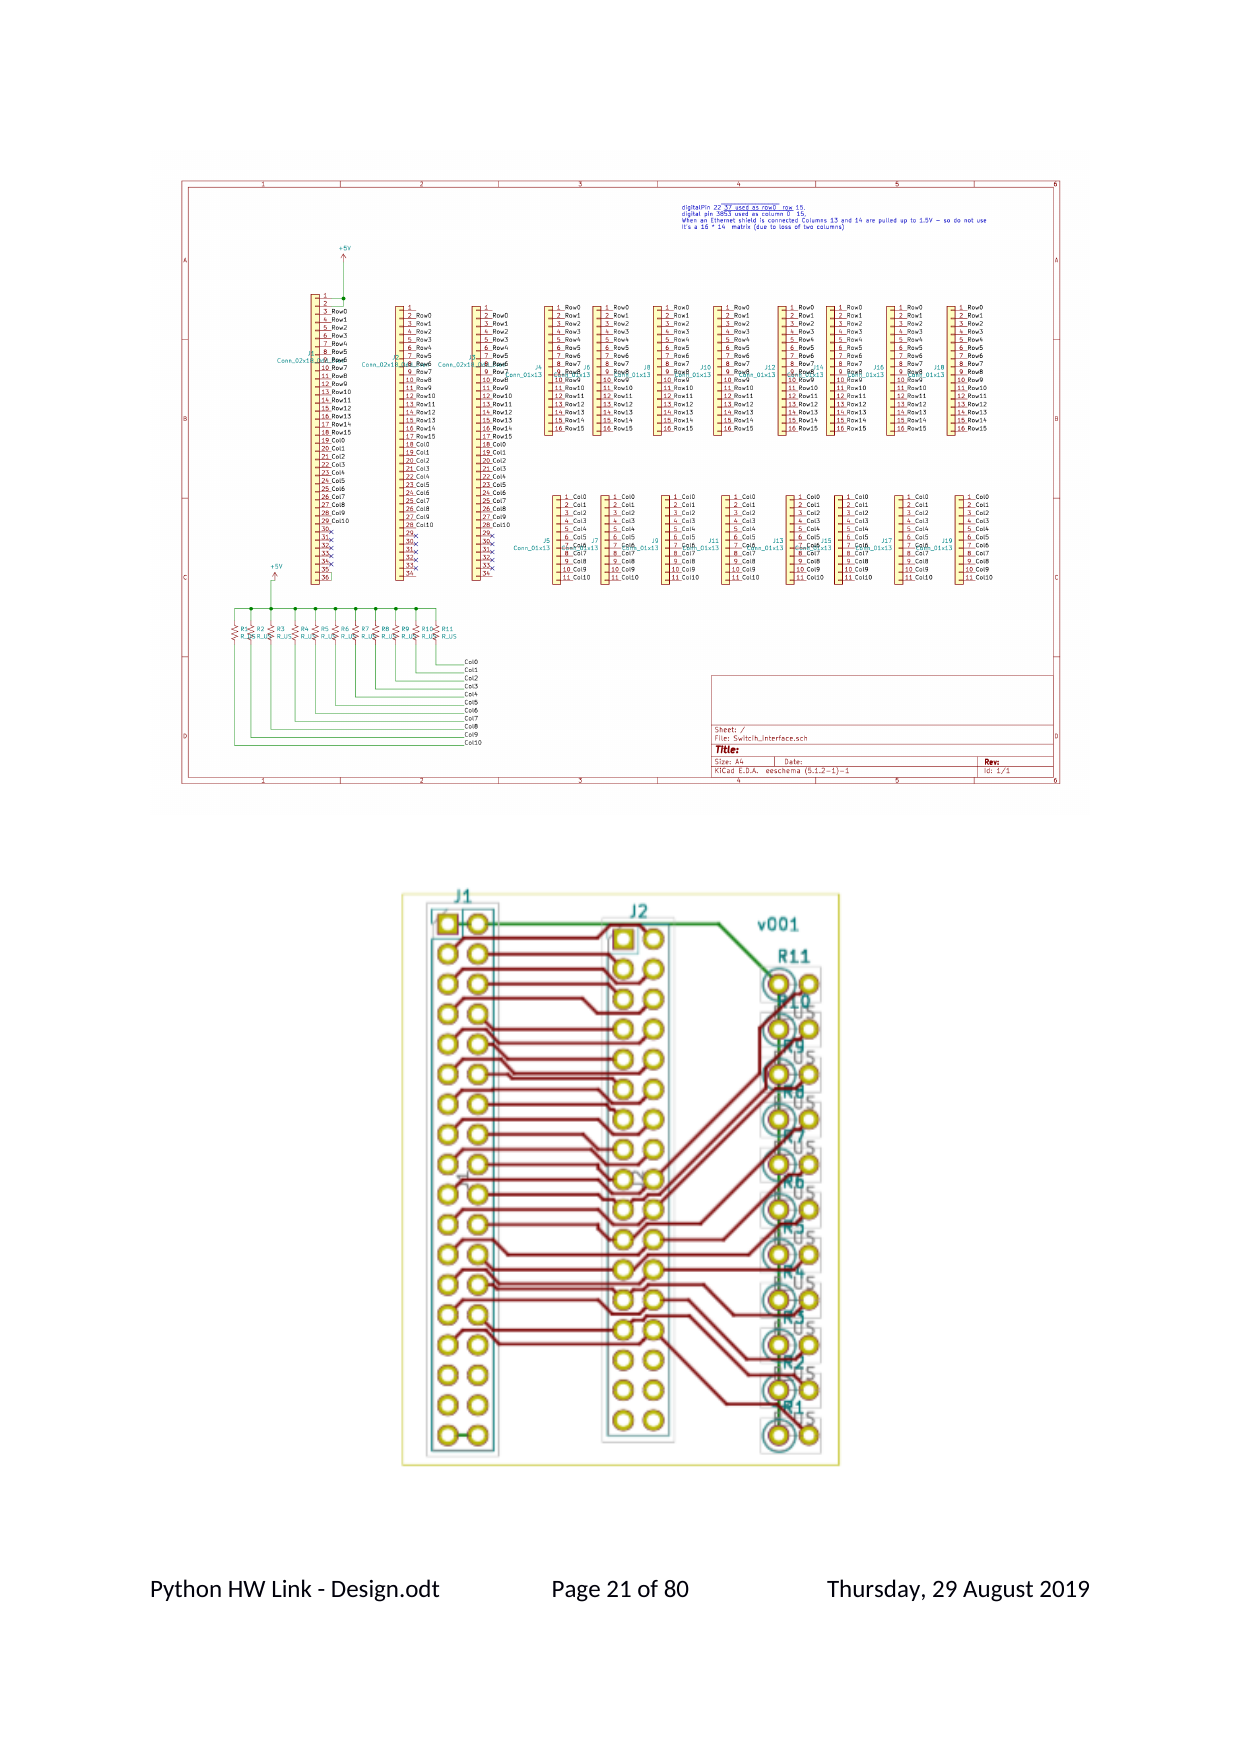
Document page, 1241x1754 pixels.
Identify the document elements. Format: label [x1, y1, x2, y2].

picture [150, 150, 1091, 815]
picture [369, 875, 871, 1504]
